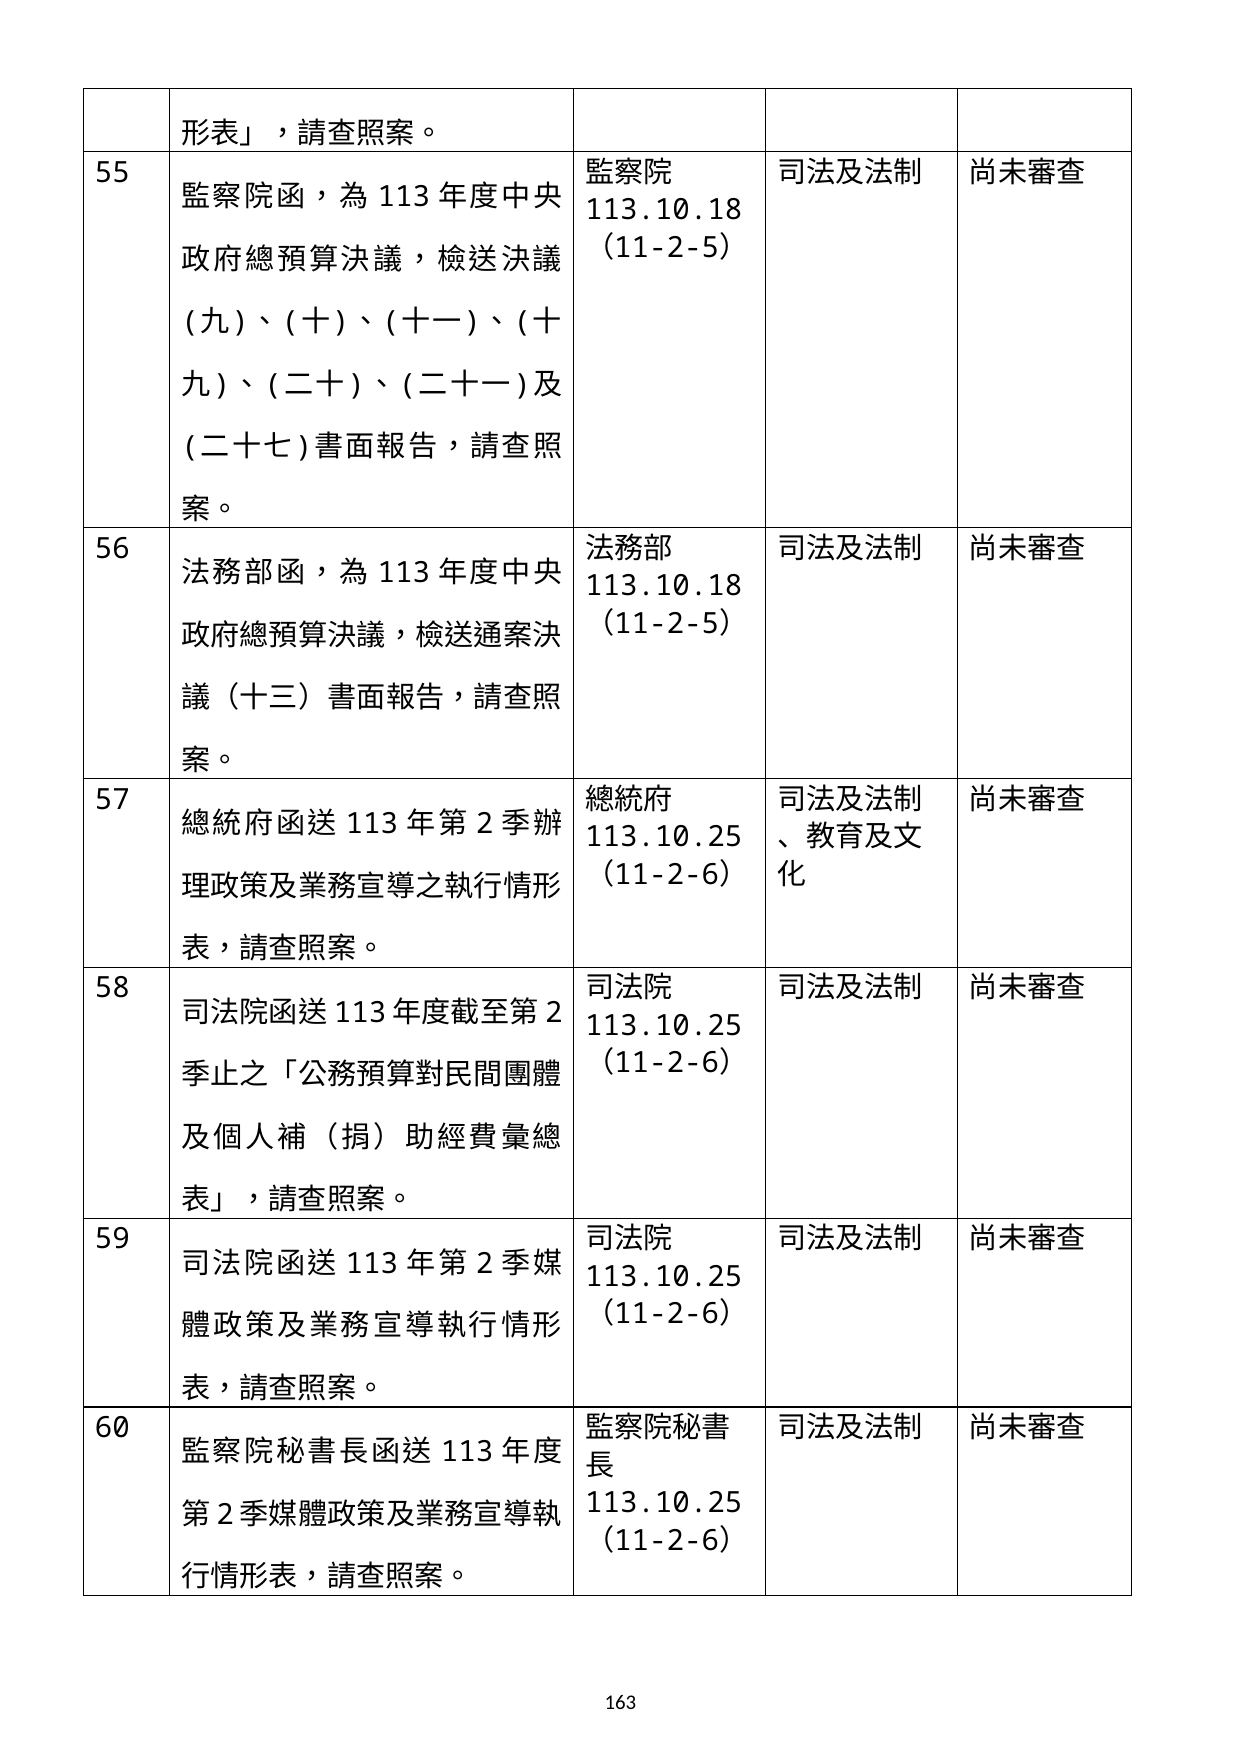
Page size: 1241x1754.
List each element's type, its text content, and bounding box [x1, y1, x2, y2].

table_cell 法務部 113.10.18 （11-2-5） [574, 528, 765, 778]
table_cell [766, 89, 957, 151]
table_cell 總統府 113.10.25 （11-2-6） [574, 779, 765, 967]
table_cell 監察院函，為113年度中央政府總預算決議，檢送決議(九)、(十)、(十一)、(十九)、(二十)、(二十一)及(二十七)書面報告，請查照案。 [170, 152, 573, 527]
table_cell 57 [84, 779, 169, 967]
table_cell 56 [84, 528, 169, 778]
table_cell 司法院函送113年度截至第2季止之「公務預算對民間團體及個人補（捐）助經費彙總表」，請查照案。 [170, 968, 573, 1218]
table_cell 尚未審查 [958, 152, 1131, 527]
table_cell 58 [84, 968, 169, 1218]
table_cell 司法院函送113年第2季媒體政策及業務宣導執行情形表，請查照案。 [170, 1219, 573, 1406]
table_cell 總統府函送113年第2季辦理政策及業務宣導之執行情形表，請查照案。 [170, 779, 573, 967]
table_cell [574, 89, 765, 151]
table_cell 司法及法制 [766, 1219, 957, 1406]
table_cell 司法院 113.10.25 （11-2-6） [574, 968, 765, 1218]
table_cell 司法及法制 [766, 1408, 957, 1595]
table_cell 監察院 113.10.18 （11-2-5） [574, 152, 765, 527]
table_cell 司法院 113.10.25 （11-2-6） [574, 1219, 765, 1406]
table_cell 法務部函，為113年度中央政府總預算決議，檢送通案決議（十三）書面報告，請查照案。 [170, 528, 573, 778]
table_cell 59 [84, 1219, 169, 1406]
table_cell 尚未審查 [958, 528, 1131, 778]
table_cell 尚未審查 [958, 1408, 1131, 1595]
table_cell [84, 89, 169, 151]
table_cell 尚未審查 [958, 1219, 1131, 1406]
table_cell 55 [84, 152, 169, 527]
table_cell 形表」，請查照案。 [170, 89, 573, 151]
table_cell 尚未審查 [958, 968, 1131, 1218]
table_cell [958, 89, 1131, 151]
table_cell 監察院秘書長 113.10.25 （11-2-6） [574, 1408, 765, 1595]
table_cell 司法及法制 [766, 528, 957, 778]
table_cell 監察院秘書長函送113年度第2季媒體政策及業務宣導執行情形表，請查照案。 [170, 1408, 573, 1595]
table_cell 司法及法制 [766, 968, 957, 1218]
table_cell 司法及法制、教育及文化 [766, 779, 957, 967]
table_cell 60 [84, 1408, 169, 1595]
table_cell 尚未審查 [958, 779, 1131, 967]
table_cell 司法及法制 [766, 152, 957, 527]
